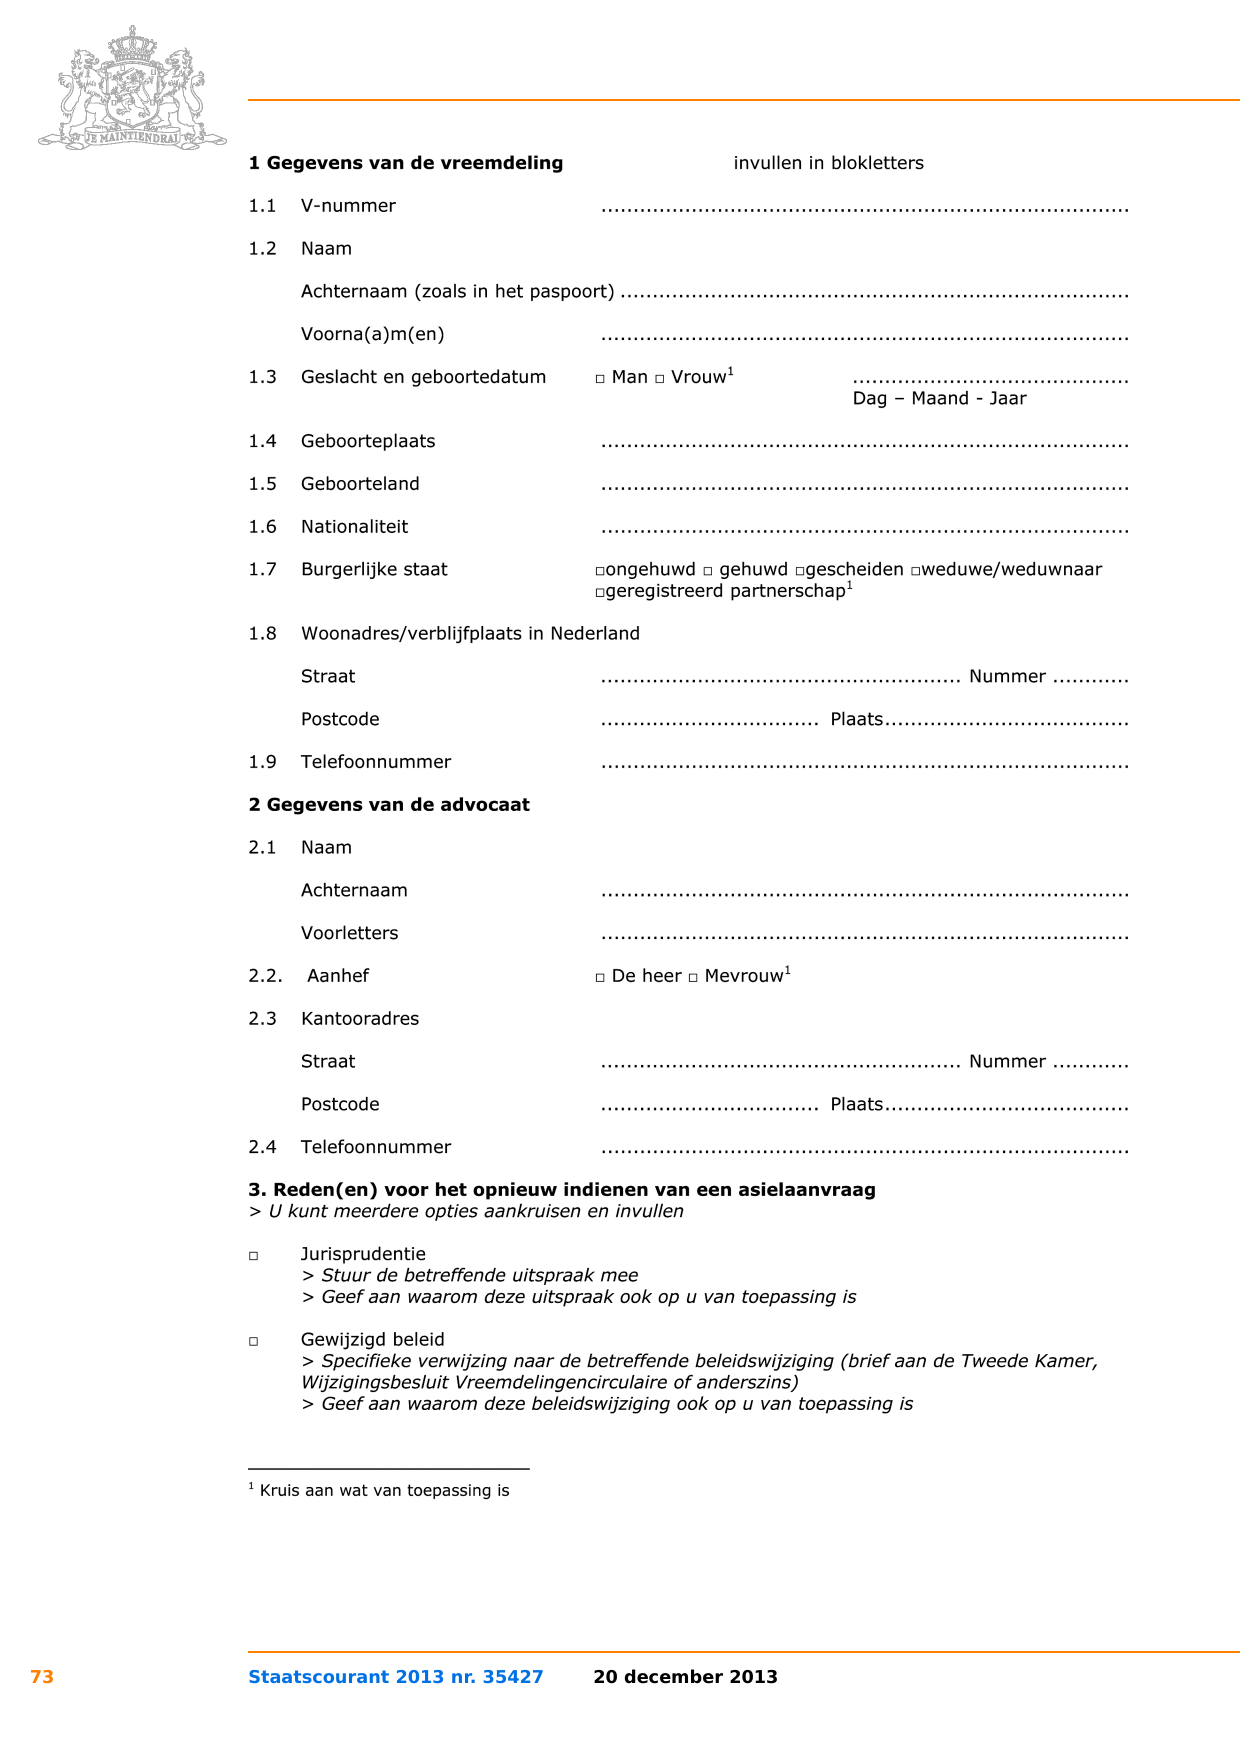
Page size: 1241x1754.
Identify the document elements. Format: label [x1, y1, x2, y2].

picture [248, 155, 1134, 1502]
picture [38, 25, 227, 150]
